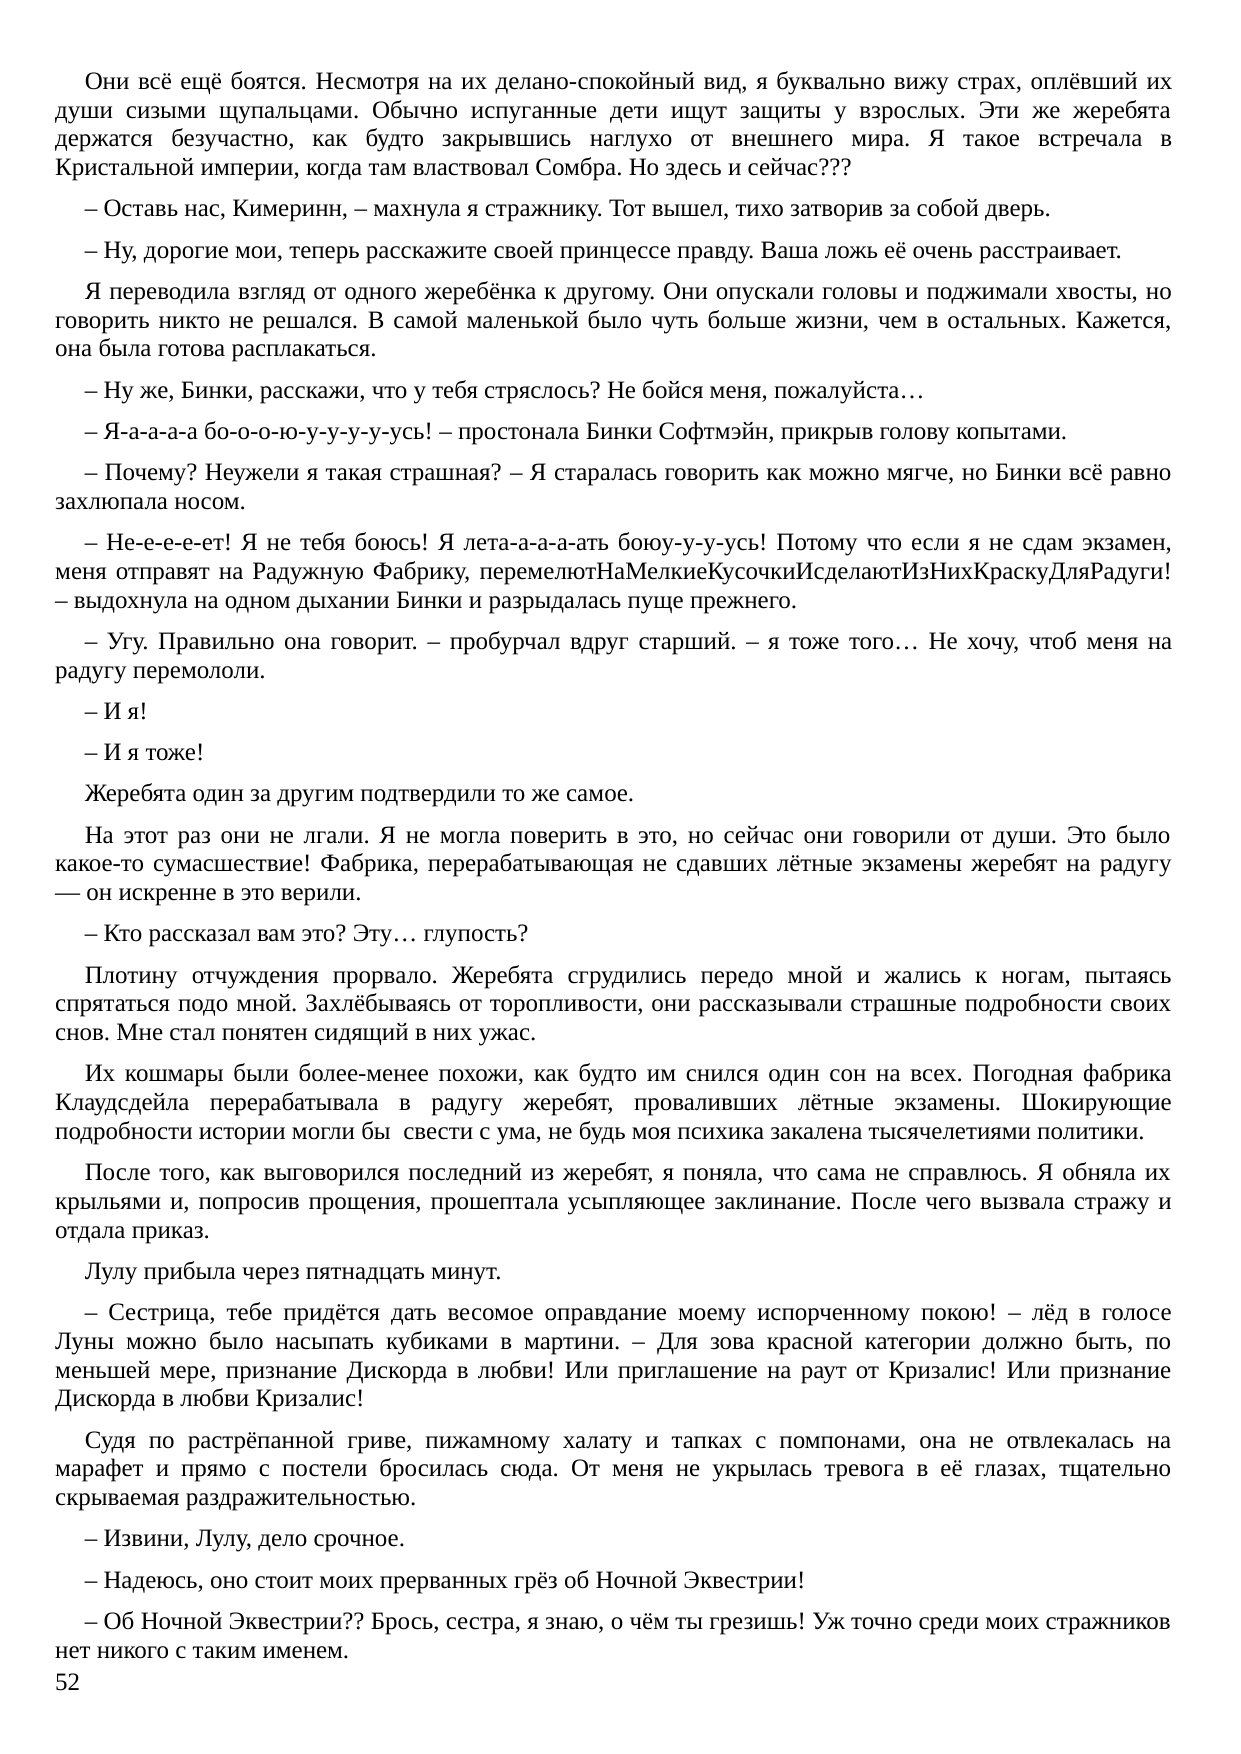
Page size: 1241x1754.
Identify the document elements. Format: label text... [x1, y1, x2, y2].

text – Извини, Лулу, дело срочное. [55, 1523, 1173, 1552]
text – Я-а-а-а-а бо-о-о-ю-у-у-у-у-усь! – простонала Бинки Софтмэйн, прикрыв голову копытами. [55, 416, 1173, 445]
text – И я! [55, 696, 1173, 725]
text – Ну, дорогие мои, теперь расскажите своей принцессе правду. Ваша ложь её очень расстраивает. [55, 235, 1173, 263]
text Жеребята один за другим подтвердили то же самое. [55, 778, 1173, 807]
text Лулу прибыла через пятнадцать минут. [55, 1256, 1173, 1285]
text – И я тоже! [55, 737, 1173, 766]
text – Кто рассказал вам это? Эту… глупость? [55, 918, 1173, 947]
text – Не-е-е-е-ет! Я не тебя боюсь! Я лета-а-а-а-ать боюу-у-у-усь! Потому что если я не сдам экзамен, меня отправят на Радужную Фабрику, перемелютНаМелкиеКусочкиИсделаютИзНихКраскуДляРадуги! – выдохнула на одном дыхании Бинки и разрыдалась пуще прежнего. [55, 527, 1173, 613]
text Плотину отчуждения прорвало. Жеребята сгрудились передо мной и жались к ногам, пытаясь спрятаться подо мной. Захлёбываясь от торопливости, они рассказывали страшные подробности своих снов. Мне стал понятен сидящий в них ужас. [55, 960, 1173, 1046]
text Судя по растрёпанной гриве, пижамному халату и тапках с помпонами, она не отвлекалась на марафет и прямо с постели бросилась сюда. От меня не укрылась тревога в её глазах, тщательно скрываемая раздражительностью. [55, 1425, 1173, 1511]
text – Об Ночной Эквестрии?? Брось, сестра, я знаю, о чём ты грезишь! Уж точно среди моих стражников нет никого с таким именем. [55, 1606, 1173, 1663]
text После того, как выговорился последний из жеребят, я поняла, что сама не справлюсь. Я обняла их крыльями и, попросив прощения, прошептала усыпляющее заклинание. После чего вызвала стражу и отдала приказ. [55, 1157, 1173, 1243]
text – Угу. Правильно она говорит. – пробурчал вдруг старший. – я тоже того… Не хочу, чтоб меня на радугу перемололи. [55, 626, 1173, 683]
text – Почему? Неужели я такая страшная? – Я старалась говорить как можно мягче, но Бинки всё равно захлюпала носом. [55, 457, 1173, 515]
text – Оставь нас, Кимеринн, – махнула я стражнику. Тот вышел, тихо затворив за собой дверь. [55, 193, 1173, 222]
text Я переводила взгляд от одного жеребёнка к другому. Они опускали головы и поджимали хвосты, но говорить никто не решался. В самой маленькой было чуть больше жизни, чем в остальных. Кажется, она была готова расплакаться. [55, 276, 1173, 362]
text Их кошмары были более-менее похожи, как будто им снился один сон на всех. Погодная фабрика Клаудсдейла перерабатывала в радугу жеребят, проваливших лётные экзамены. Шокирующие подробности истории могли бы свести с ума, не будь моя психика закалена тысячелетиями политики. [55, 1058, 1173, 1145]
text На этот раз они не лгали. Я не могла поверить в это, но сейчас они говорили от души. Это было какое-то сумасшествие! Фабрика, перерабатывающая не сдавших лётные экзамены жеребят на радугу — он искренне в это верили. [55, 820, 1173, 906]
text Они всё ещё боятся. Несмотря на их делано-спокойный вид, я буквально вижу страх, оплёвший их души сизыми щупальцами. Обычно испуганные дети ищут защиты у взрослых. Эти же жеребята держатся безучастно, как будто закрывшись наглухо от внешнего мира. Я такое встречала в Кристальной империи, когда там властвовал Сомбра. Но здесь и сейчас??? [55, 66, 1173, 181]
text – Ну же, Бинки, расскажи, что у тебя стряслось? Не бойся меня, пожалуйста… [55, 375, 1173, 403]
text – Сестрица, тебе придётся дать весомое оправдание моему испорченному покою! – лёд в голосе Луны можно было насыпать кубиками в мартини. – Для зова красной категории должно быть, по меньшей мере, признание Дискорда в любви! Или приглашение на раут от Кризалис! Или признание Дискорда в любви Кризалис! [55, 1297, 1173, 1412]
text – Надеюсь, оно стоит моих прерванных грёз об Ночной Эквестрии! [55, 1565, 1173, 1593]
